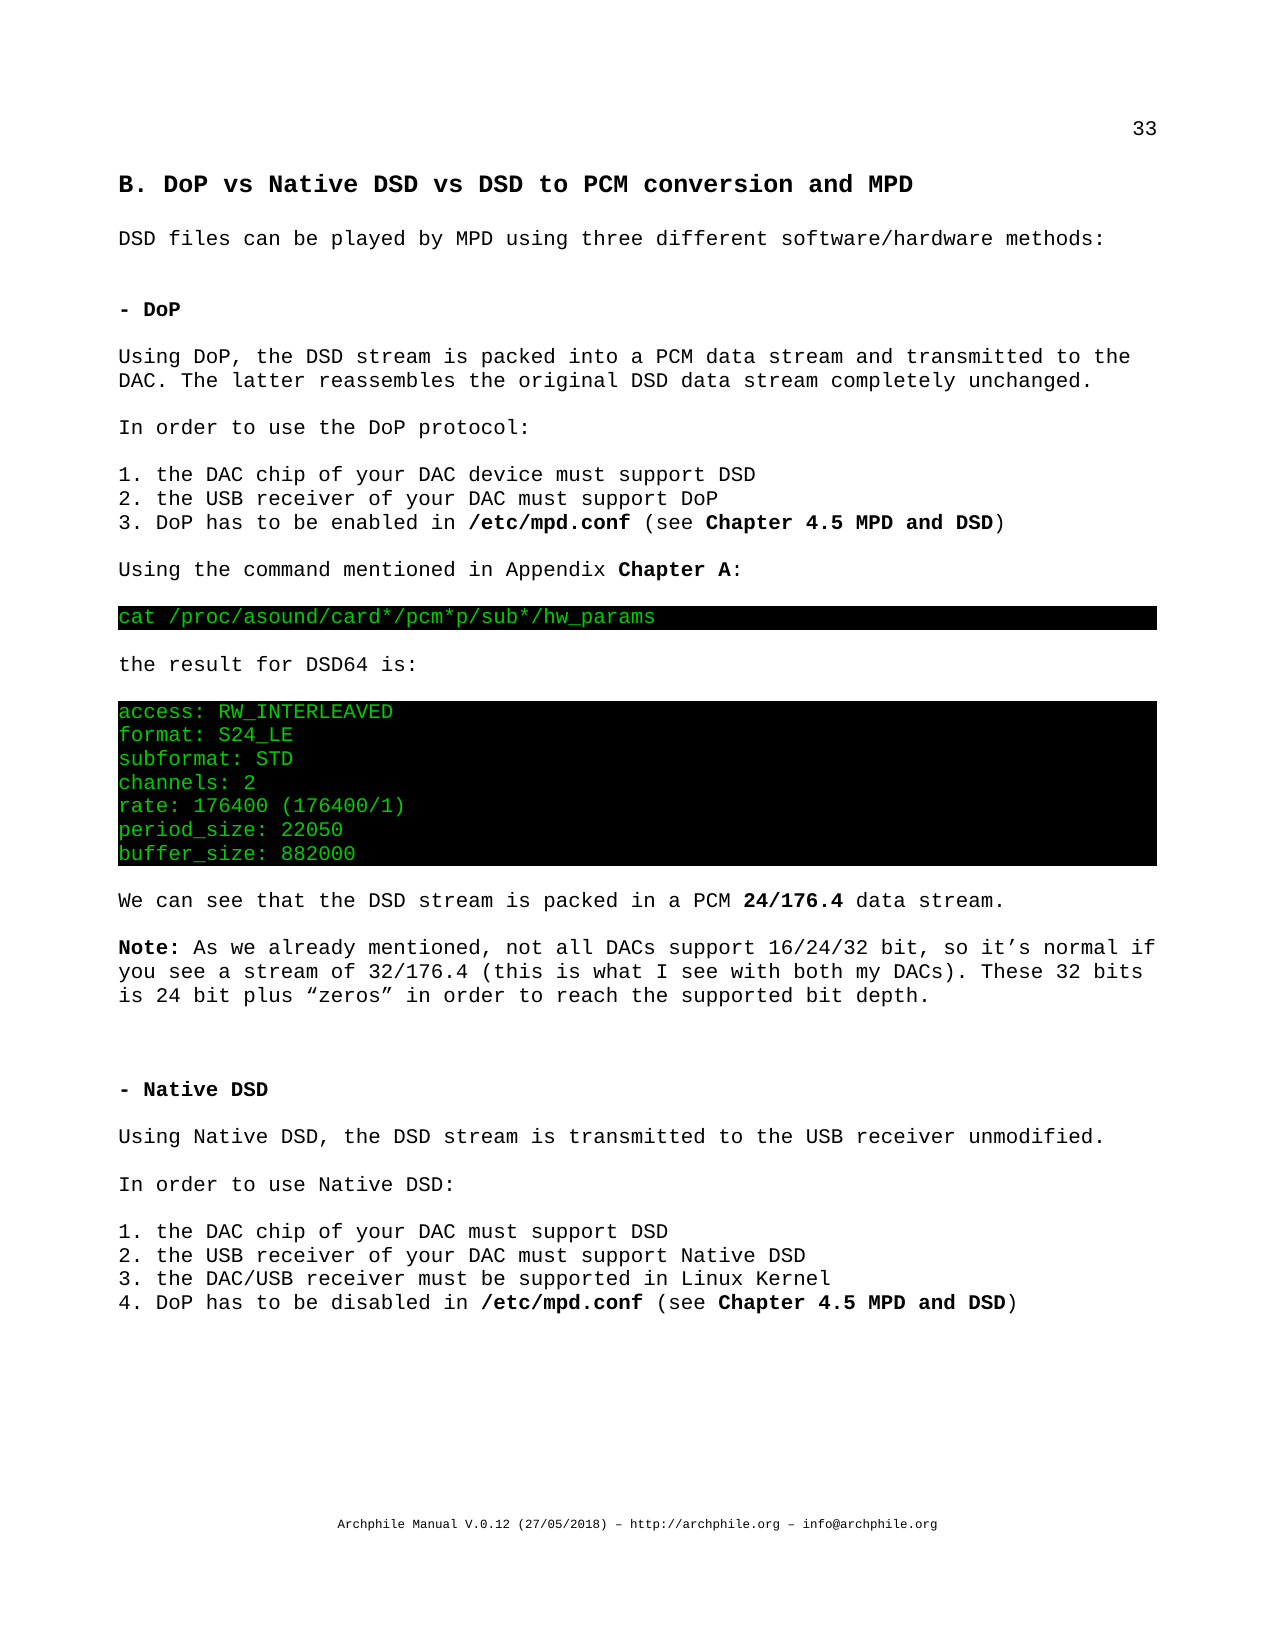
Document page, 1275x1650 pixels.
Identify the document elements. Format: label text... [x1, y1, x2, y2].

text Note: As we already mentioned, not all DACs support 16/24/32 bit, so it’s normal if you see a stream of 32/176.4 (this is what I see with both my DACs). These 32 bits is 24 bit plus “zeros” in order to reach the supported bit depth. [118, 937, 1157, 1008]
text the result for DSD64 is: [118, 653, 1157, 677]
text rate: 176400 (176400/1) [118, 795, 1157, 819]
text Using the command mentioned in Appendix Chapter A: [118, 559, 1157, 583]
text 3. DoP has to be enabled in /etc/mpd.conf (see Chapter 4.5 MPD and DSD) [118, 512, 1157, 535]
text 3. the DAC/USB receiver must be supported in Linux Kernel [118, 1268, 1157, 1292]
text 4. DoP has to be disabled in /etc/mpd.conf (see Chapter 4.5 MPD and DSD) [118, 1292, 1157, 1316]
text cat /proc/asound/card*/pcm*p/sub*/hw_params [118, 606, 1157, 630]
text 1. the DAC chip of your DAC device must support DSD [118, 464, 1157, 488]
text - DoP [118, 299, 1157, 322]
text 2. the USB receiver of your DAC must support DoP [118, 488, 1157, 512]
text channels: 2 [118, 772, 1157, 795]
text In order to use the DoP protocol: [118, 417, 1157, 441]
text 2. the USB receiver of your DAC must support Native DSD [118, 1245, 1157, 1268]
text subformat: STD [118, 748, 1157, 772]
text In order to use Native DSD: [118, 1174, 1157, 1197]
text We can see that the DSD stream is packed in a PCM 24/176.4 data stream. [118, 890, 1157, 914]
text format: S24_LE [118, 724, 1157, 748]
text Using Native DSD, the DSD stream is transmitted to the USB receiver unmodified. [118, 1126, 1157, 1150]
text 1. the DAC chip of your DAC must support DSD [118, 1221, 1157, 1245]
text B. DoP vs Native DSD vs DSD to PCM conversion and MPD [118, 171, 1157, 199]
text - Native DSD [118, 1079, 1157, 1103]
text period_size: 22050 [118, 819, 1157, 843]
text DSD files can be played by MPD using three different software/hardware methods: [118, 228, 1157, 252]
text buffer_size: 882000 [118, 843, 1157, 866]
text access: RW_INTERLEAVED [118, 701, 1157, 724]
text Using DoP, the DSD stream is packed into a PCM data stream and transmitted to the DAC. The latter reassembles the original DSD data stream completely unchanged. [118, 346, 1157, 393]
